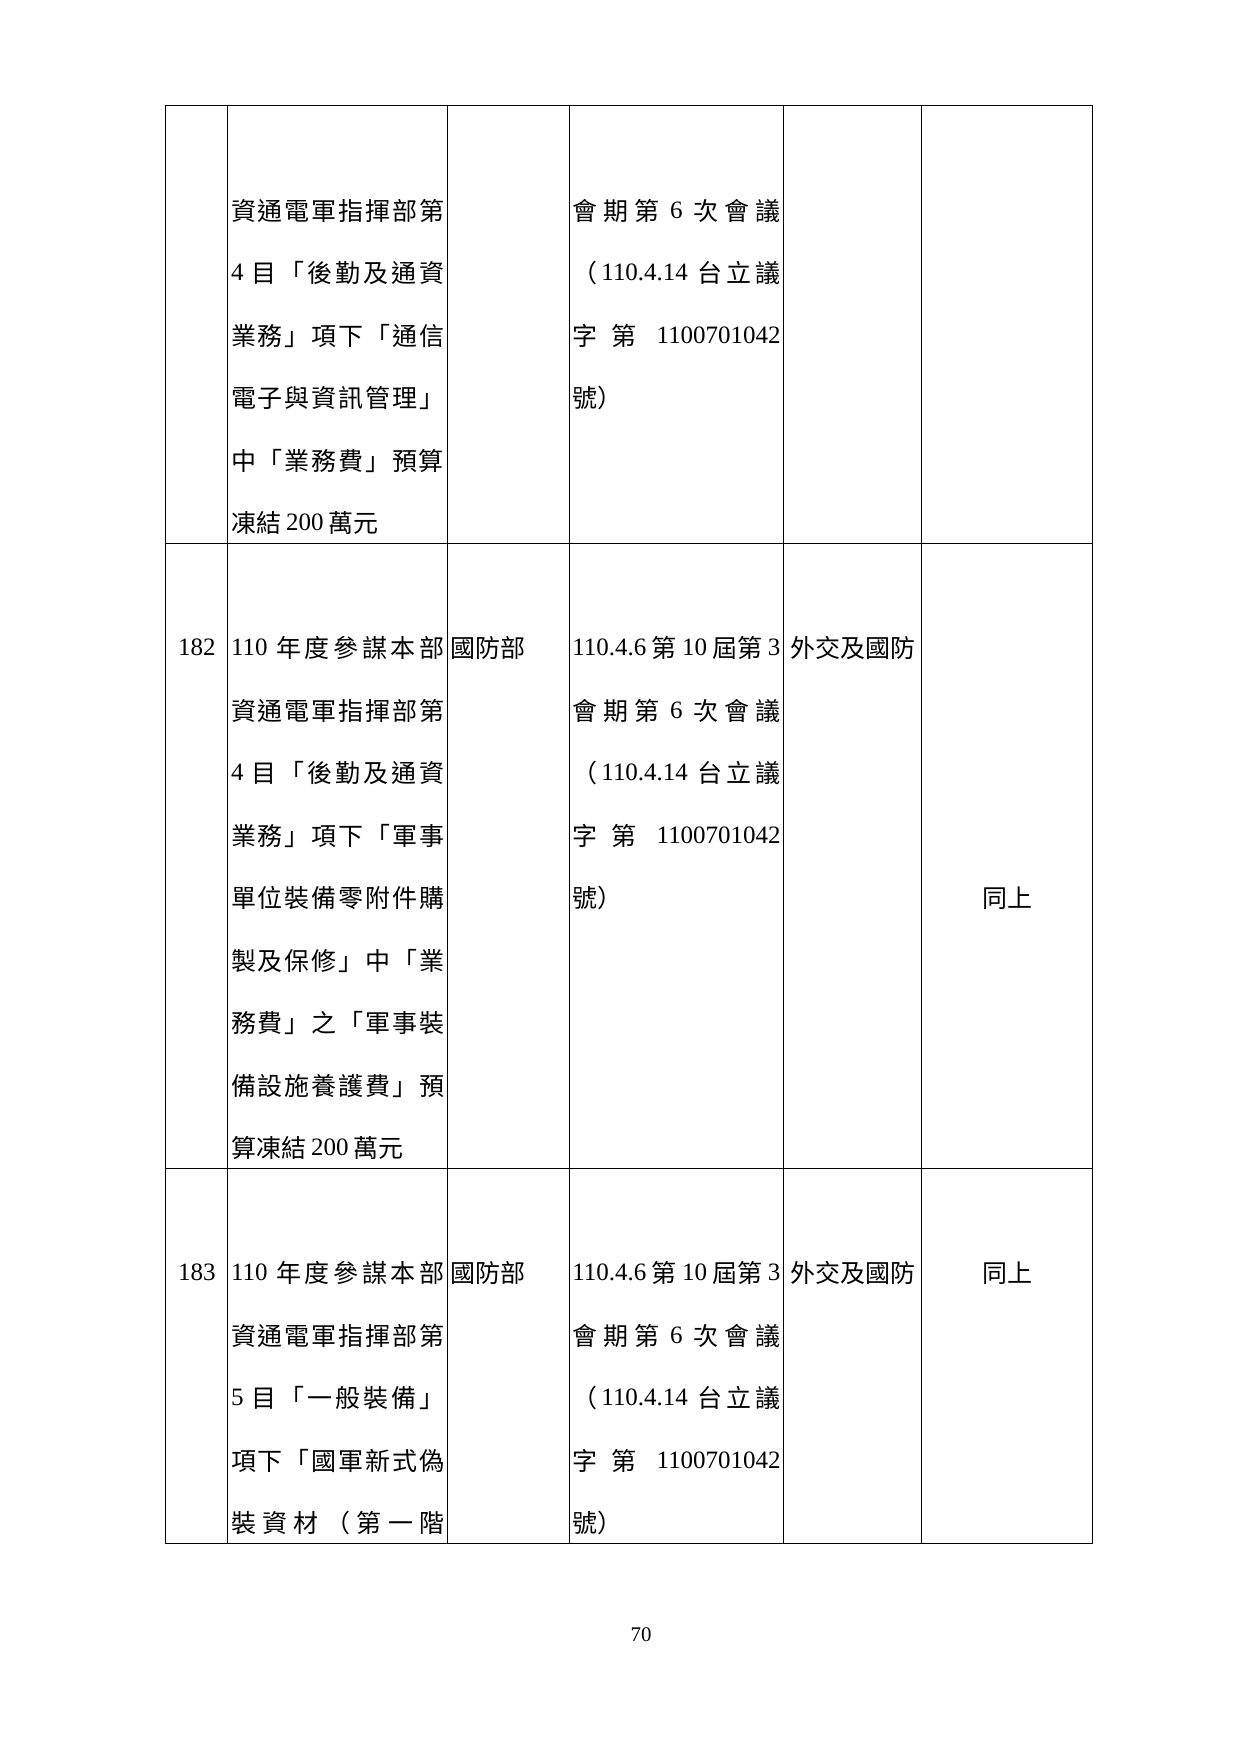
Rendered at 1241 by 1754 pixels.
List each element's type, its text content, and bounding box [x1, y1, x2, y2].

table_cell 110年度參謀本部資通電軍指揮部第4目「後勤及通資業務」項下「軍事單位裝備零附件購製及保修」中「業務費」之「軍事裝備設施養護費」預算凍結200萬元 [228, 544, 447, 1168]
table_cell 110年度參謀本部資通電軍指揮部第5目「一般裝備」項下「國軍新式偽裝資材（第一階 [228, 1169, 447, 1543]
table_cell 外交及國防 [784, 544, 921, 1168]
table_cell 外交及國防 [784, 1169, 921, 1543]
table_cell 國防部 [448, 544, 569, 1168]
table_cell [166, 106, 227, 543]
table_cell [922, 106, 1092, 543]
table_cell 110.4.6第10屆第3會期第6次會議（110.4.14台立議字第1100701042號） [570, 544, 783, 1168]
table_cell [448, 106, 569, 543]
table_cell [784, 106, 921, 543]
table_cell 會期第6次會議（110.4.14台立議字第1100701042號） [570, 106, 783, 543]
table_cell 同上 [922, 1169, 1092, 1543]
table_cell [166, 544, 227, 1168]
table_cell 110.4.6第10屆第3會期第6次會議（110.4.14台立議字第1100701042號） [570, 1169, 783, 1543]
table_cell 資通電軍指揮部第4目「後勤及通資業務」項下「通信電子與資訊管理」中「業務費」預算凍結200萬元 [228, 106, 447, 543]
table_cell [166, 1169, 227, 1543]
table_cell 國防部 [448, 1169, 569, 1543]
table_cell 同上 [922, 544, 1092, 1168]
